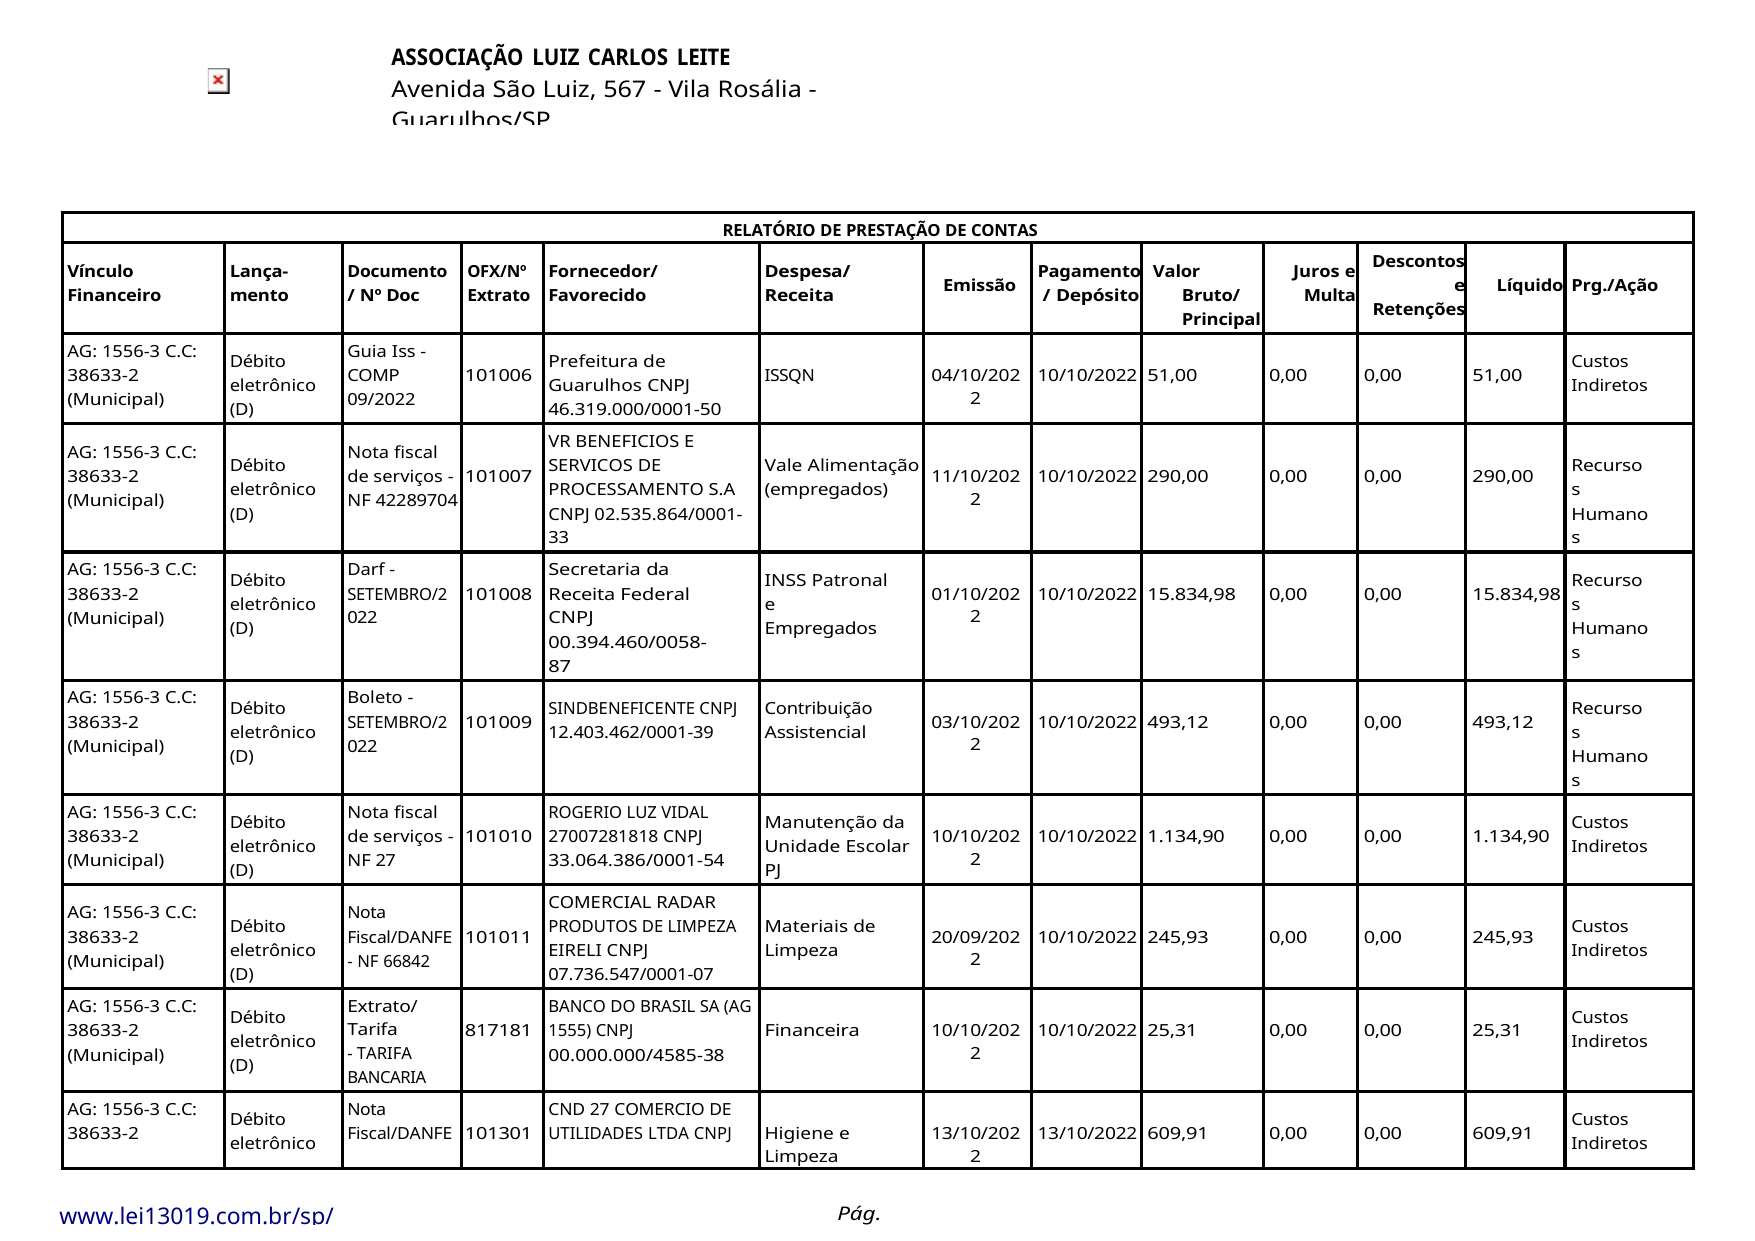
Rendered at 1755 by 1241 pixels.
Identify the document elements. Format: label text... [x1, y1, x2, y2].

table_cell Higiene e Limpeza [761, 1093, 922, 1167]
table_cell 15.834,98 [1467, 554, 1563, 678]
table_cell Lança- mento [226, 244, 341, 332]
table_cell 11/10/2022 [925, 425, 1030, 550]
table_cell 101301 [463, 1093, 542, 1167]
table_cell ROGERIO LUZ VIDAL 27007281818 CNPJ 33.064.386/0001-54 [545, 796, 758, 883]
table_cell 1.134,90 [1143, 796, 1262, 883]
table_cell 245,93 [1143, 886, 1262, 987]
table_cell 0,00 [1265, 682, 1356, 793]
table_cell Recursos Humanos [1567, 554, 1692, 678]
table_cell Custos Indiretos [1567, 1093, 1692, 1167]
table_cell 0,00 [1359, 1093, 1464, 1167]
table_cell 10/10/2022 [1033, 886, 1140, 987]
table_cell Recursos Humanos [1567, 682, 1692, 793]
table_cell Materiais de Limpeza [761, 886, 922, 987]
table_cell Juros e Multa [1265, 244, 1356, 332]
table_cell Emissão [925, 244, 1030, 332]
table_cell AG: 1556-3 C.C: 38633-2 (Municipal) [64, 796, 223, 883]
table_cell SINDBENEFICENTE CNPJ 12.403.462/0001-39 [545, 682, 758, 793]
table_cell Financeira [761, 990, 922, 1090]
table_cell Líquido [1467, 244, 1563, 332]
table_cell 101010 [463, 796, 542, 883]
table_cell 03/10/2022 [925, 682, 1030, 793]
table_cell 245,93 [1467, 886, 1563, 987]
table_cell AG: 1556-3 C.C: 38633-2 (Municipal) [64, 990, 223, 1090]
table_cell 0,00 [1359, 886, 1464, 987]
table_cell Boleto - SETEMBRO/2 022 [344, 682, 460, 793]
table_cell OFX/Nº Extrato [463, 244, 542, 332]
table_cell Prefeitura de Guarulhos CNPJ 46.319.000/0001-50 [545, 335, 758, 422]
table_cell 10/10/2022 [1033, 682, 1140, 793]
table_cell CND 27 COMERCIO DE UTILIDADES LTDA CNPJ [545, 1093, 758, 1167]
table_cell ISSQN [761, 335, 922, 422]
table_cell Custos Indiretos [1567, 335, 1692, 422]
table_cell Nota ﬁscal de serviços - NF 42289704 [344, 425, 460, 550]
table_cell Débito eletrônico (D) [226, 682, 341, 793]
table_cell 609,91 [1143, 1093, 1262, 1167]
table_cell 609,91 [1467, 1093, 1563, 1167]
table_cell 0,00 [1359, 335, 1464, 422]
table_cell Secretaria da Receita Federal CNPJ 00.394.460/0058-87 [545, 554, 758, 678]
table_cell 15.834,98 [1143, 554, 1262, 678]
table_cell 13/10/2022 [925, 1093, 1030, 1167]
table_cell BANCO DO BRASIL SA (AG 1555) CNPJ 00.000.000/4585-38 [545, 990, 758, 1090]
table_cell Débito eletrônico (D) [226, 990, 341, 1090]
table_header RELATÓRIO DE PRESTAÇÃO DE CONTAS [64, 214, 1692, 241]
table_cell 290,00 [1467, 425, 1563, 550]
table_cell 51,00 [1143, 335, 1262, 422]
table_cell 0,00 [1359, 425, 1464, 550]
table_cell AG: 1556-3 C.C: 38633-2 (Municipal) [64, 886, 223, 987]
table_cell Nota Fiscal/DANFE - NF 66842 [344, 886, 460, 987]
table_cell Nota Fiscal/DANFE [344, 1093, 460, 1167]
table_cell 10/10/2022 [1033, 425, 1140, 550]
table_cell 25,31 [1143, 990, 1262, 1090]
table_cell 0,00 [1265, 886, 1356, 987]
table_cell 0,00 [1265, 425, 1356, 550]
table_cell Fornecedor/ Favorecido [545, 244, 758, 332]
table_cell Prg./Ação [1567, 244, 1692, 332]
table_cell Manutenção da Unidade Escolar PJ [761, 796, 922, 883]
table_cell 10/10/2022 [925, 796, 1030, 883]
table_cell Débito eletrônico [226, 1093, 341, 1167]
table_cell 10/10/2022 [1033, 554, 1140, 678]
table_cell Custos Indiretos [1567, 886, 1692, 987]
table_cell Darf - SETEMBRO/2 022 [344, 554, 460, 678]
table_cell Débito eletrônico (D) [226, 335, 341, 422]
table_cell Recursos Humanos [1567, 425, 1692, 550]
table_cell Débito eletrônico (D) [226, 425, 341, 550]
table_cell 10/10/2022 [1033, 796, 1140, 883]
table_cell 10/10/2022 [1033, 990, 1140, 1090]
table_cell 0,00 [1265, 796, 1356, 883]
table_cell 0,00 [1265, 554, 1356, 678]
table_cell 290,00 [1143, 425, 1262, 550]
table_cell Custos Indiretos [1567, 990, 1692, 1090]
table_cell 101007 [463, 425, 542, 550]
table_cell Contribuição Assistencial [761, 682, 922, 793]
table_cell 101011 [463, 886, 542, 987]
table_cell 817181 [463, 990, 542, 1090]
table_cell 0,00 [1359, 554, 1464, 678]
table_cell 01/10/2022 [925, 554, 1030, 678]
table_cell 493,12 [1143, 682, 1262, 793]
table_cell COMERCIAL RADAR PRODUTOS DE LIMPEZA EIRELI CNPJ 07.736.547/0001-07 [545, 886, 758, 987]
table_cell 101009 [463, 682, 542, 793]
table_cell 20/09/2022 [925, 886, 1030, 987]
table_cell 0,00 [1265, 335, 1356, 422]
table_cell AG: 1556-3 C.C: 38633-2 (Municipal) [64, 682, 223, 793]
table_cell 101006 [463, 335, 542, 422]
table_cell Débito eletrônico (D) [226, 796, 341, 883]
table_cell Vale Alimentação (empregados) [761, 425, 922, 550]
table_cell Extrato/Tarifa - TARIFA BANCARIA [344, 990, 460, 1090]
table_cell 51,00 [1467, 335, 1563, 422]
table_cell 493,12 [1467, 682, 1563, 793]
table_cell AG: 1556-3 C.C: 38633-2 (Municipal) [64, 335, 223, 422]
table_cell 10/10/2022 [1033, 335, 1140, 422]
table_cell 1.134,90 [1467, 796, 1563, 883]
table_cell Custos Indiretos [1567, 796, 1692, 883]
table_cell 0,00 [1359, 682, 1464, 793]
table_cell Pagamento / Depósito [1033, 244, 1140, 332]
table_cell INSS Patronal e Empregados [761, 554, 922, 678]
table_cell Despesa/ Receita [761, 244, 922, 332]
table_cell 0,00 [1359, 990, 1464, 1090]
table_cell Débito eletrônico (D) [226, 886, 341, 987]
table_cell Vínculo Financeiro [64, 244, 223, 332]
table_cell 0,00 [1359, 796, 1464, 883]
table_cell Guia Iss - COMP 09/2022 [344, 335, 460, 422]
table_cell AG: 1556-3 C.C: 38633-2 [64, 1093, 223, 1167]
table_cell 13/10/2022 [1033, 1093, 1140, 1167]
table_cell VR BENEFICIOS E SERVICOS DE PROCESSAMENTO S.A CNPJ 02.535.864/0001-33 [545, 425, 758, 550]
table_cell Descontos e Retenções [1359, 244, 1464, 332]
table_cell AG: 1556-3 C.C: 38633-2 (Municipal) [64, 425, 223, 550]
table_cell 101008 [463, 554, 542, 678]
table_cell 0,00 [1265, 1093, 1356, 1167]
table_cell 04/10/2022 [925, 335, 1030, 422]
table_cell Valor Bruto/ Principal [1143, 244, 1262, 332]
table_cell Débito eletrônico (D) [226, 554, 341, 678]
table_cell 0,00 [1265, 990, 1356, 1090]
table_cell 25,31 [1467, 990, 1563, 1090]
table_cell AG: 1556-3 C.C: 38633-2 (Municipal) [64, 554, 223, 678]
table_cell Documento / Nº Doc [344, 244, 460, 332]
table_cell Nota ﬁscal de serviços - NF 27 [344, 796, 460, 883]
table_cell 10/10/2022 [925, 990, 1030, 1090]
